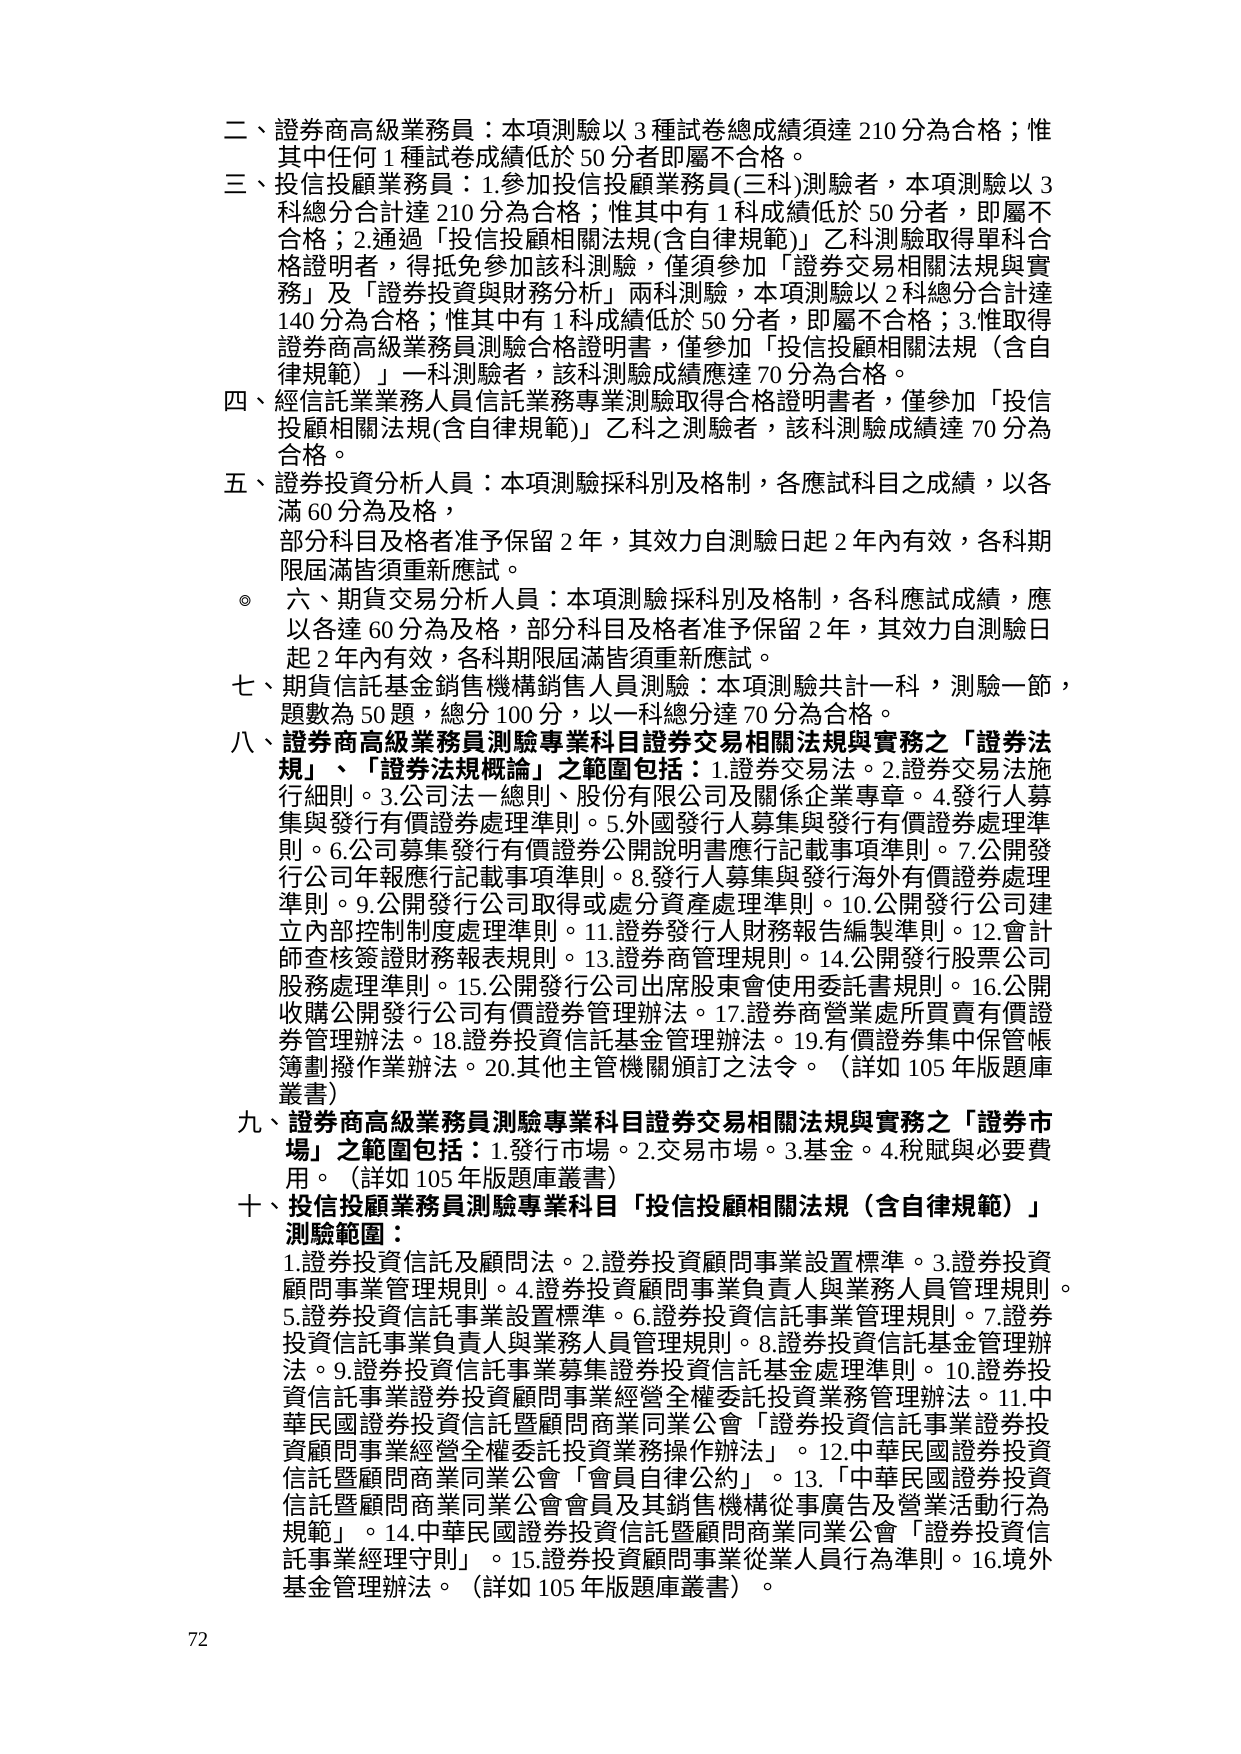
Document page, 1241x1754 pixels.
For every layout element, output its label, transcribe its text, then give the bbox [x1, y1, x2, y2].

text 1.證券投資信託及顧問法。2.證券投資顧問事業設置標準。3.證券投資顧問事業管理規則。4.證券投資顧問事業負責人與業務人員管理規則。5.證券投資信託事業設置標準。6.證券投資信託事業管理規則。7.證券投資信託事業負責人與業務人員管理規則。8.證券投資信託基金管理辦法。9.證券投資信託事業募集證券投資信託基金處理準則。10.證券投資信託事業證券投資顧問事業經營全權委託投資業務管理辦法。11.中華民國證券投資信託暨顧問商業同業公會「證券投資信託事業證券投資顧問事業經營全權委託投資業務操作辦法」。12.中華民國證券投資信託暨顧問商業同業公會「會員自律公約」。13.「中華民國證券投資信託暨顧問商業同業公會會員及其銷售機構從事廣告及營業活動行為規範」。14.中華民國證券投資信託暨顧問商業同業公會「證券投資信託事業經理守則」。15.證券投資顧問事業從業人員行為準則。16.境外基金管理辦法。（詳如105年版題庫叢書）。 [282, 1249, 1053, 1601]
text 二、證券商高級業務員：本項測驗以3種試卷總成績須達210分為合格；惟其中任何1種試卷成績低於50分者即屬不合格。 [224, 118, 1053, 172]
text 三、投信投顧業務員：1.參加投信投顧業務員(三科)測驗者，本項測驗以3科總分合計達210分為合格；惟其中有1科成績低於50分者，即屬不合格；2.通過「投信投顧相關法規(含自律規範)」乙科測驗取得單科合格證明者，得抵免參加該科測驗，僅須參加「證券交易相關法規與實務」及「證券投資與財務分析」兩科測驗，本項測驗以2科總分合計達140分為合格；惟其中有1科成績低於50分者，即屬不合格；3.惟取得證券商高級業務員測驗合格證明書，僅參加「投信投顧相關法規（含自律規範）」一科測驗者，該科測驗成績應達70分為合格。 [224, 172, 1053, 389]
text 四、經信託業業務人員信託業務專業測驗取得合格證明書者，僅參加「投信投顧相關法規(含自律規範)」乙科之測驗者，該科測驗成績達70分為合格。 [224, 389, 1053, 470]
text 八、證券商高級業務員測驗專業科目證券交易相關法規與實務之「證券法規」、「證券法規概論」之範圍包括：1.證券交易法。2.證券交易法施行細則。3.公司法－總則、股份有限公司及關係企業專章。4.發行人募集與發行有價證券處理準則。5.外國發行人募集與發行有價證券處理準則。6.公司募集發行有價證券公開說明書應行記載事項準則。7.公開發行公司年報應行記載事項準則。8.發行人募集與發行海外有價證券處理準則。9.公開發行公司取得或處分資產處理準則。10.公開發行公司建立內部控制制度處理準則。11.證券發行人財務報告編製準則。12.會計師查核簽證財務報表規則。13.證券商管理規則。14.公開發行股票公司股務處理準則。15.公開發行公司出席股東會使用委託書規則。16.公開收購公開發行公司有價證券管理辦法。17.證券商營業處所買賣有價證券管理辦法。18.證券投資信託基金管理辦法。19.有價證券集中保管帳簿劃撥作業辦法。20.其他主管機關頒訂之法令。（詳如105年版題庫叢書） [230, 729, 1053, 1109]
text 九、證券商高級業務員測驗專業科目證券交易相關法規與實務之「證券市場」之範圍包括：1.發行市場。2.交易市場。3.基金。4.稅賦與必要費用。（詳如105年版題庫叢書） [237, 1109, 1053, 1193]
text 七、期貨信託基金銷售機構銷售人員測驗：本項測驗共計一科，測驗一節，題數為50題，總分100分，以一科總分達70分為合格。 [231, 673, 1053, 729]
text 十、投信投顧業務員測驗專業科目「投信投顧相關法規（含自律規範）」測驗範圍： [237, 1193, 1053, 1249]
text 五、證券投資分析人員：本項測驗採科別及格制，各應試科目之成績，以各滿60分為及格， [224, 470, 1053, 526]
text 部分科目及格者准予保留2年，其效力自測驗日起2年內有效，各科期限屆滿皆須重新應試。 [279, 526, 1053, 585]
list 六、期貨交易分析人員：本項測驗採科別及格制，各科應試成績，應以各達60分為及格，部分科目及格者准予保留2年，其效力自測驗日起2年內有效，各科期限屆滿皆須重新應試。 [237, 585, 1053, 673]
